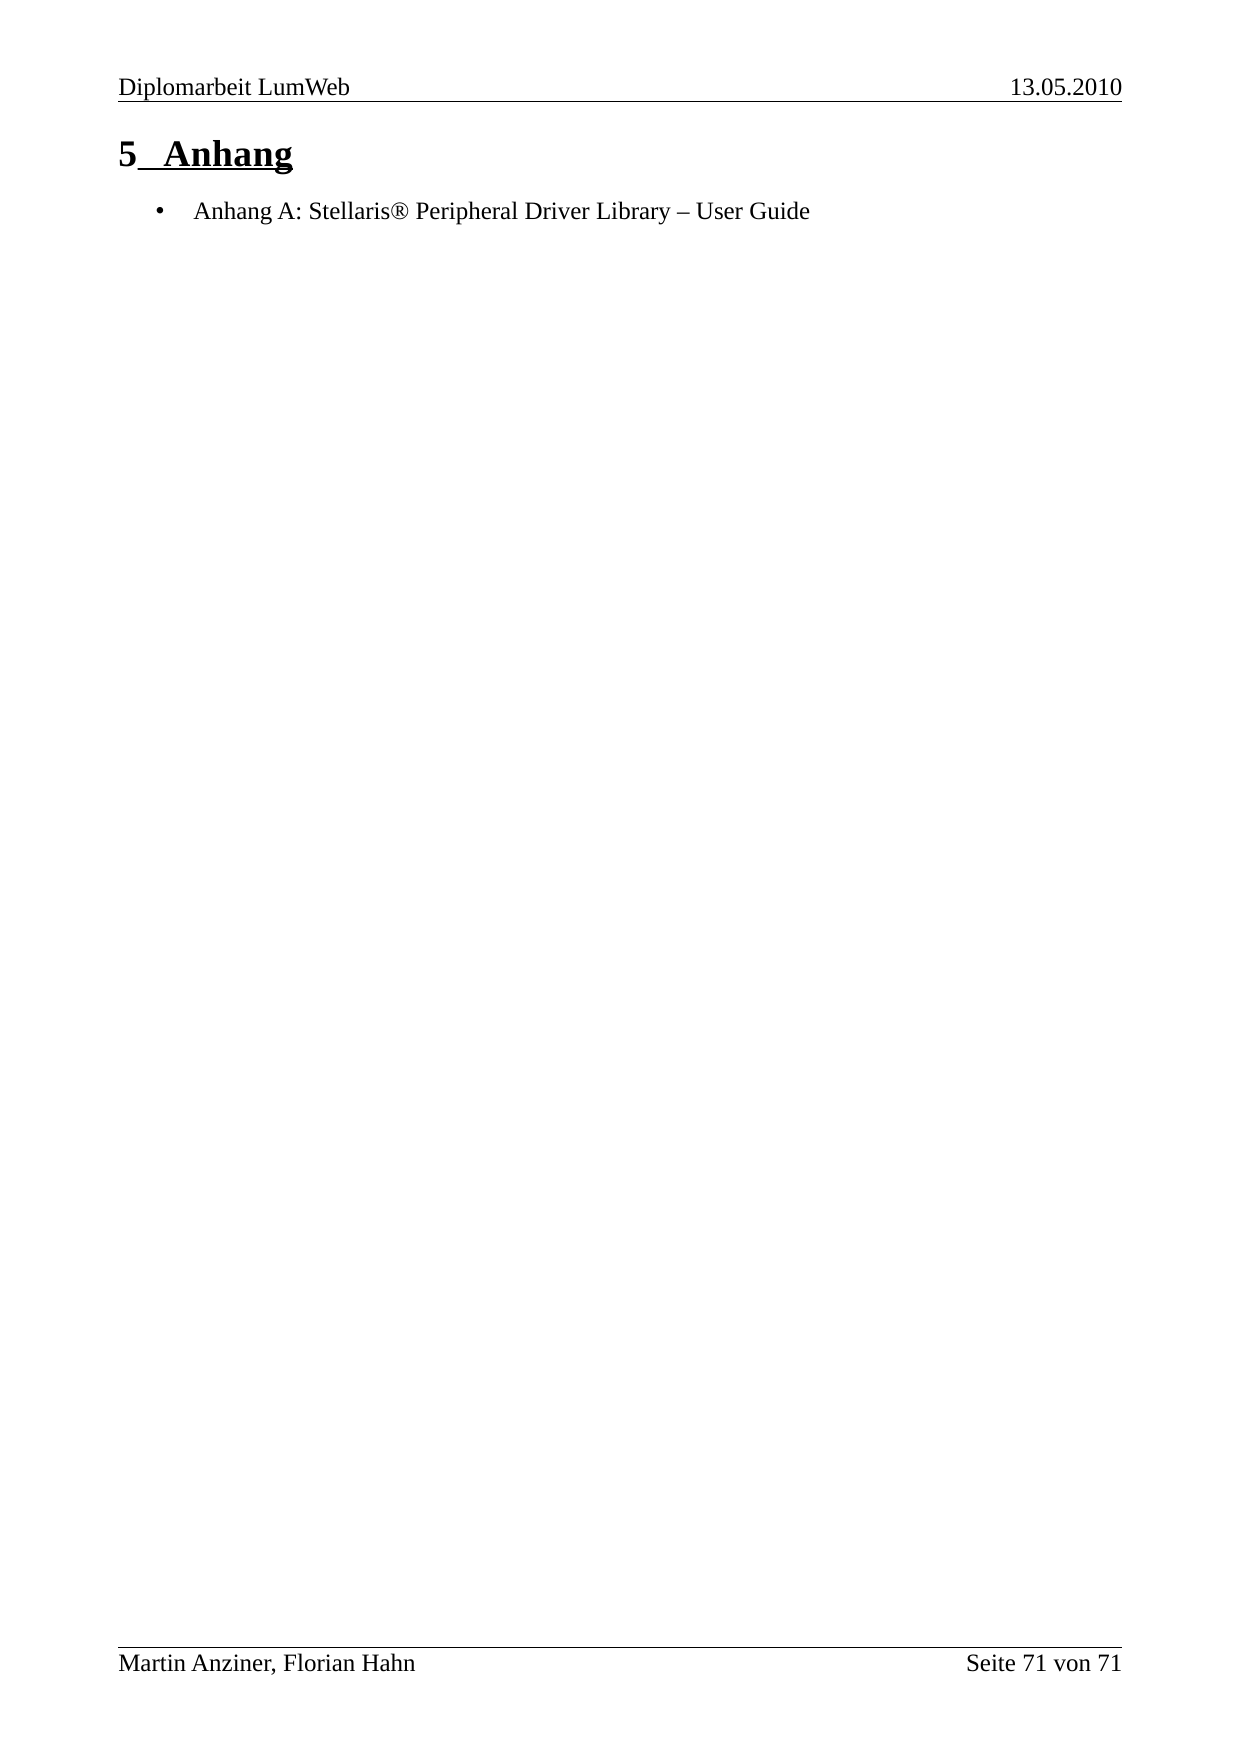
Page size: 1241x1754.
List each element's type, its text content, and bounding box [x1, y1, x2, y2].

subtitle Anhang [118, 131, 1122, 174]
list Anhang A: Stellaris® Peripheral Driver Library – User Guide [156, 196, 1122, 224]
